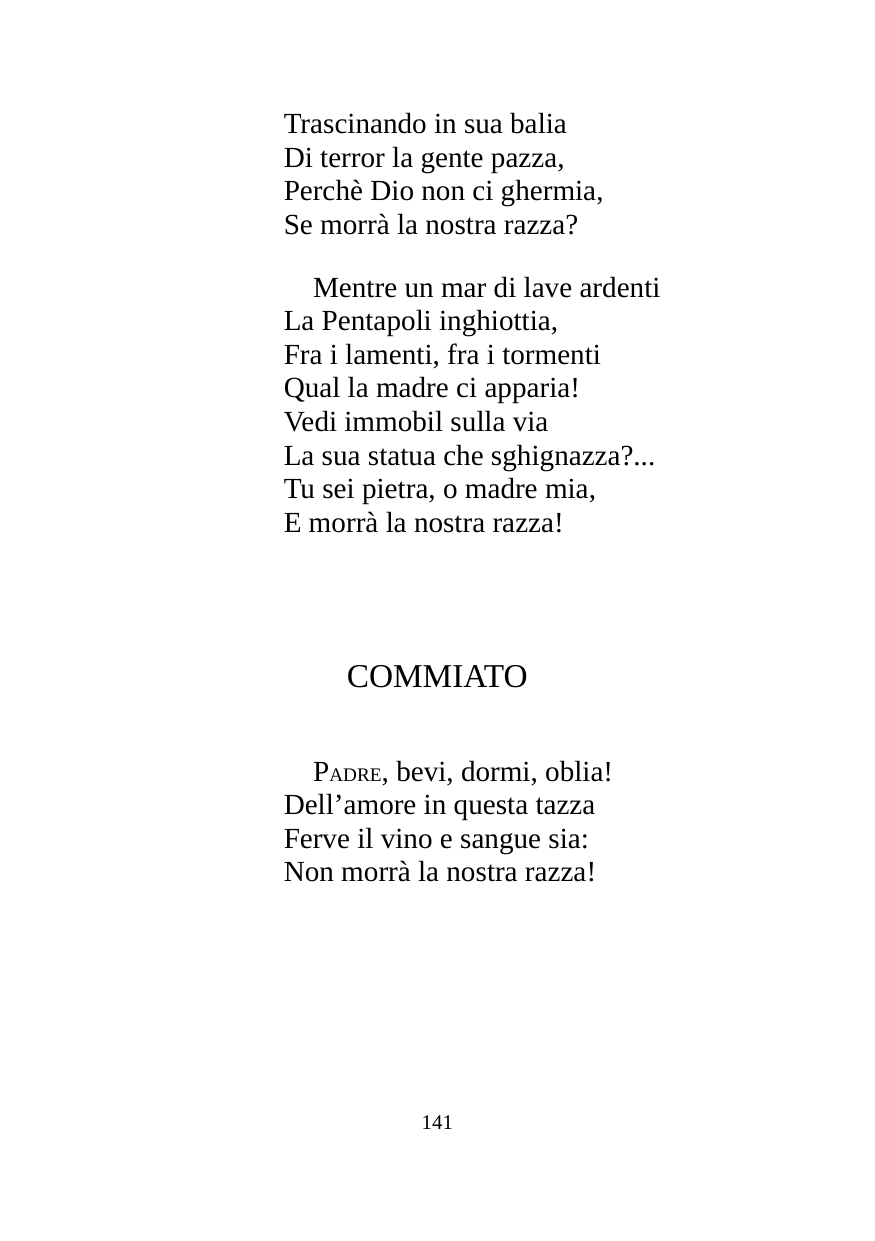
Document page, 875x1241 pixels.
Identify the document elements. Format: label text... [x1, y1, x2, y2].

text Tu sei pietra, o madre mia, [283, 471, 768, 505]
text Fra i lamenti, fra i tormenti [283, 337, 768, 371]
text Se morrà la nostra razza? [283, 207, 768, 240]
text Non morrà la nostra razza! [283, 854, 768, 888]
text COMMIATO [106, 656, 768, 695]
text Padre, bevi, dormi, oblia! [283, 754, 768, 787]
text La sua statua che sghignazza?... [283, 438, 768, 471]
text Ferve il vino e sangue sia: [283, 821, 768, 854]
text Dell’amore in questa tazza [283, 787, 768, 821]
text Trascinando in sua balia [283, 106, 768, 140]
text La Pentapoli inghiottia, [283, 303, 768, 337]
text Vedi immobil sulla via [283, 404, 768, 438]
text E morrà la nostra razza! [283, 505, 768, 538]
text Di terror la gente pazza, [283, 140, 768, 173]
text Perchè Dio non ci ghermia, [283, 173, 768, 207]
text Qual la madre ci apparia! [283, 371, 768, 404]
text Mentre un mar di lave ardenti [283, 270, 768, 303]
